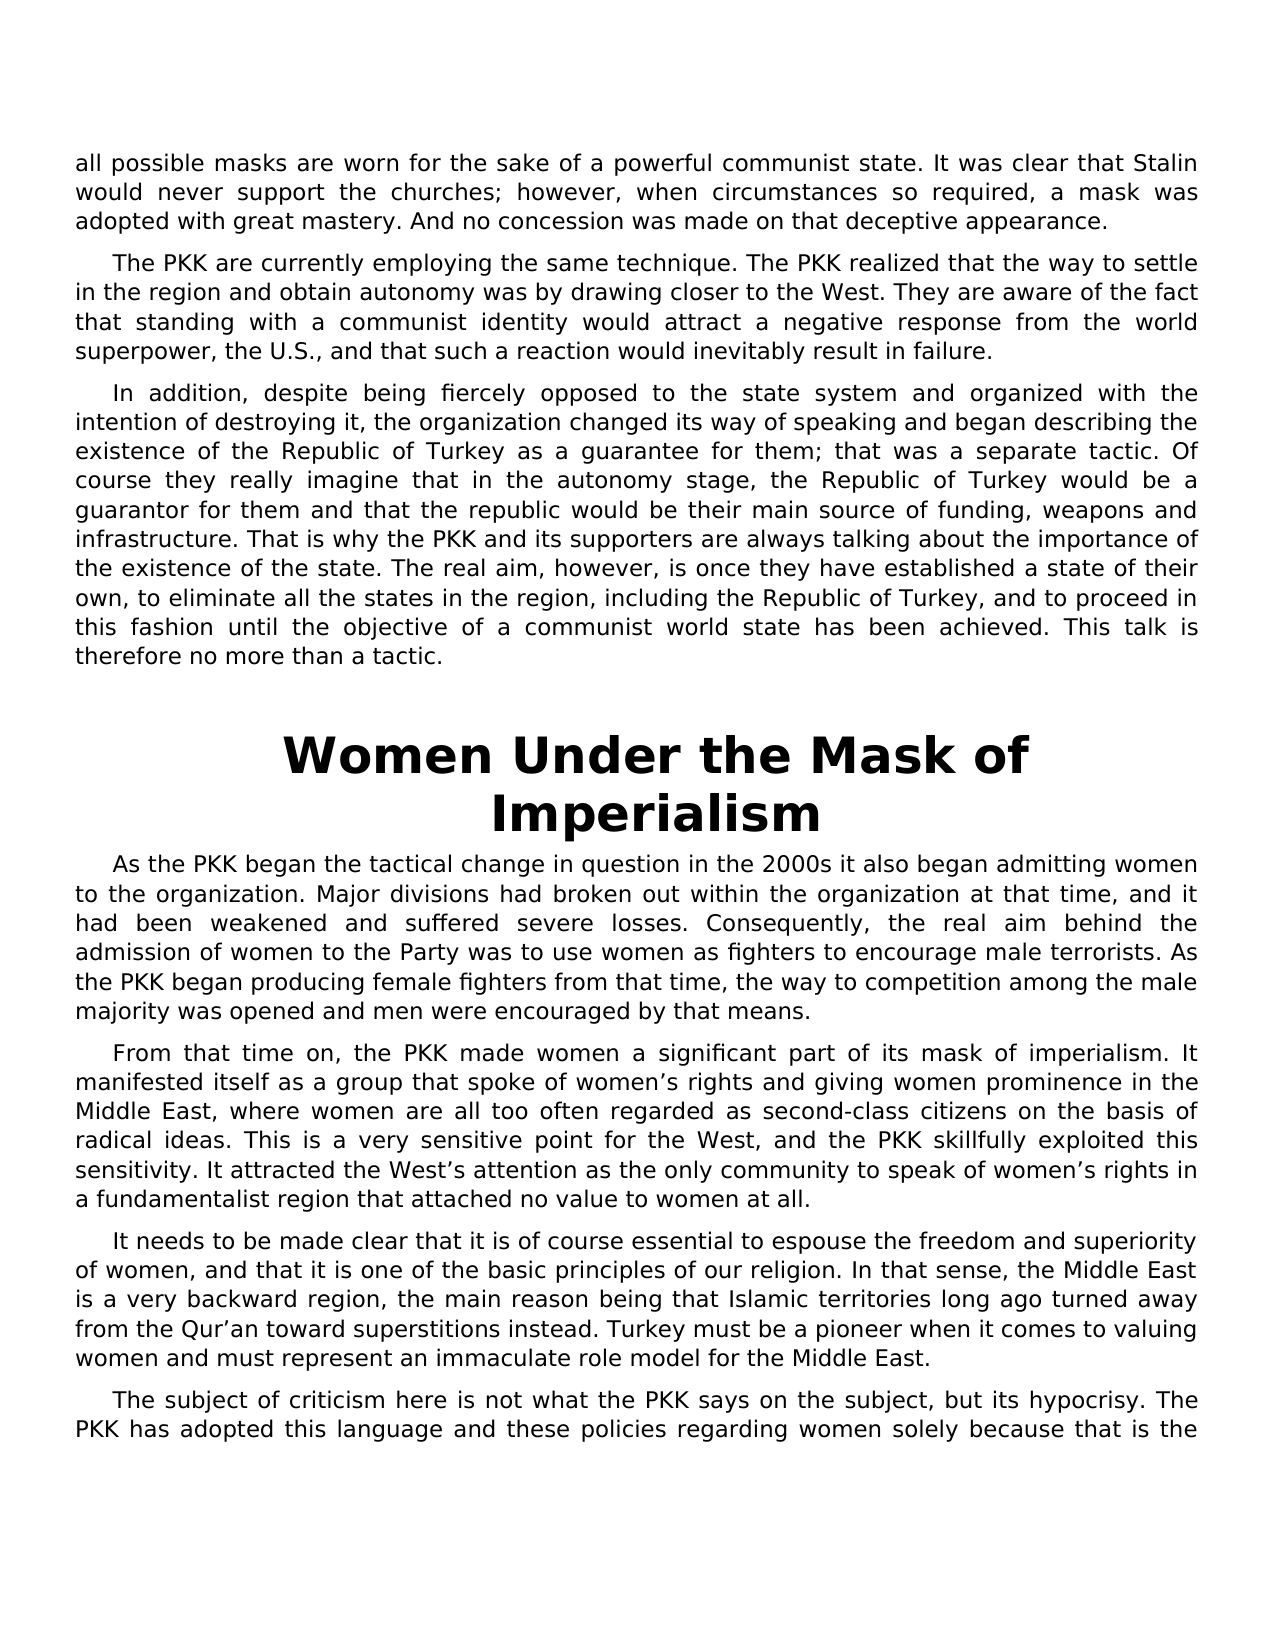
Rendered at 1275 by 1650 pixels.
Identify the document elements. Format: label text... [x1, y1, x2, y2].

text In addition, despite being fiercely opposed to the state system and organized with the intention of destroying it, the organization changed its way of speaking and began describing the existence of the Republic of Turkey as a guarantee for them; that was a separate tactic. Of course they really imagine that in the autonomy stage, the Republic of Turkey would be a guarantor for them and that the republic would be their main source of funding, weapons and infrastructure. That is why the PKK and its supporters are always talking about the importance of the existence of the state. The real aim, however, is once they have established a state of their own, to eliminate all the states in the region, including the Republic of Turkey, and to proceed in this fashion until the objective of a communist world state has been achieved. This talk is therefore no more than a tactic. [75, 380, 1200, 670]
text all possible masks are worn for the sake of a powerful communist state. It was clear that Stalin would never support the churches; however, when circumstances so required, a mask was adopted with great mastery. And no concession was made on that deceptive appearance. [75, 150, 1200, 235]
subtitle Women Under the Mask of Imperialism [112, 727, 1200, 843]
text The PKK are currently employing the same technique. The PKK realized that the way to settle in the region and obtain autonomy was by drawing closer to the West. They are aware of the fact that standing with a communist identity would attract a negative response from the world superpower, the U.S., and that such a reaction would inevitably result in failure. [75, 250, 1200, 365]
text The subject of criticism here is not what the PKK says on the subject, but its hypocrisy. The PKK has adopted this language and these policies regarding women solely because that is the [75, 1387, 1200, 1443]
text It needs to be made clear that it is of course essential to espouse the freedom and superiority of women, and that it is one of the basic principles of our religion. In that sense, the Middle East is a very backward region, the main reason being that Islamic territories long ago turned away from the Qur’an toward superstitions instead. Turkey must be a pioneer when it comes to valuing women and must represent an immaculate role model for the Middle East. [75, 1228, 1200, 1372]
text As the PKK began the tactical change in question in the 2000s it also began admitting women to the organization. Major divisions had broken out within the organization at that time, and it had been weakened and suffered severe losses. Consequently, the real aim behind the admission of women to the Party was to use women as fighters to encourage male terrorists. As the PKK began producing female fighters from that time, the way to competition among the male majority was opened and men were encouraged by that means. [75, 852, 1200, 1025]
text From that time on, the PKK made women a significant part of its mask of imperialism. It manifested itself as a group that spoke of women’s rights and giving women prominence in the Middle East, where women are all too often regarded as second-class citizens on the basis of radical ideas. This is a very sensitive point for the West, and the PKK skillfully exploited this sensitivity. It attracted the West’s attention as the only community to speak of women’s rights in a fundamentalist region that attached no value to women at all. [75, 1040, 1200, 1213]
